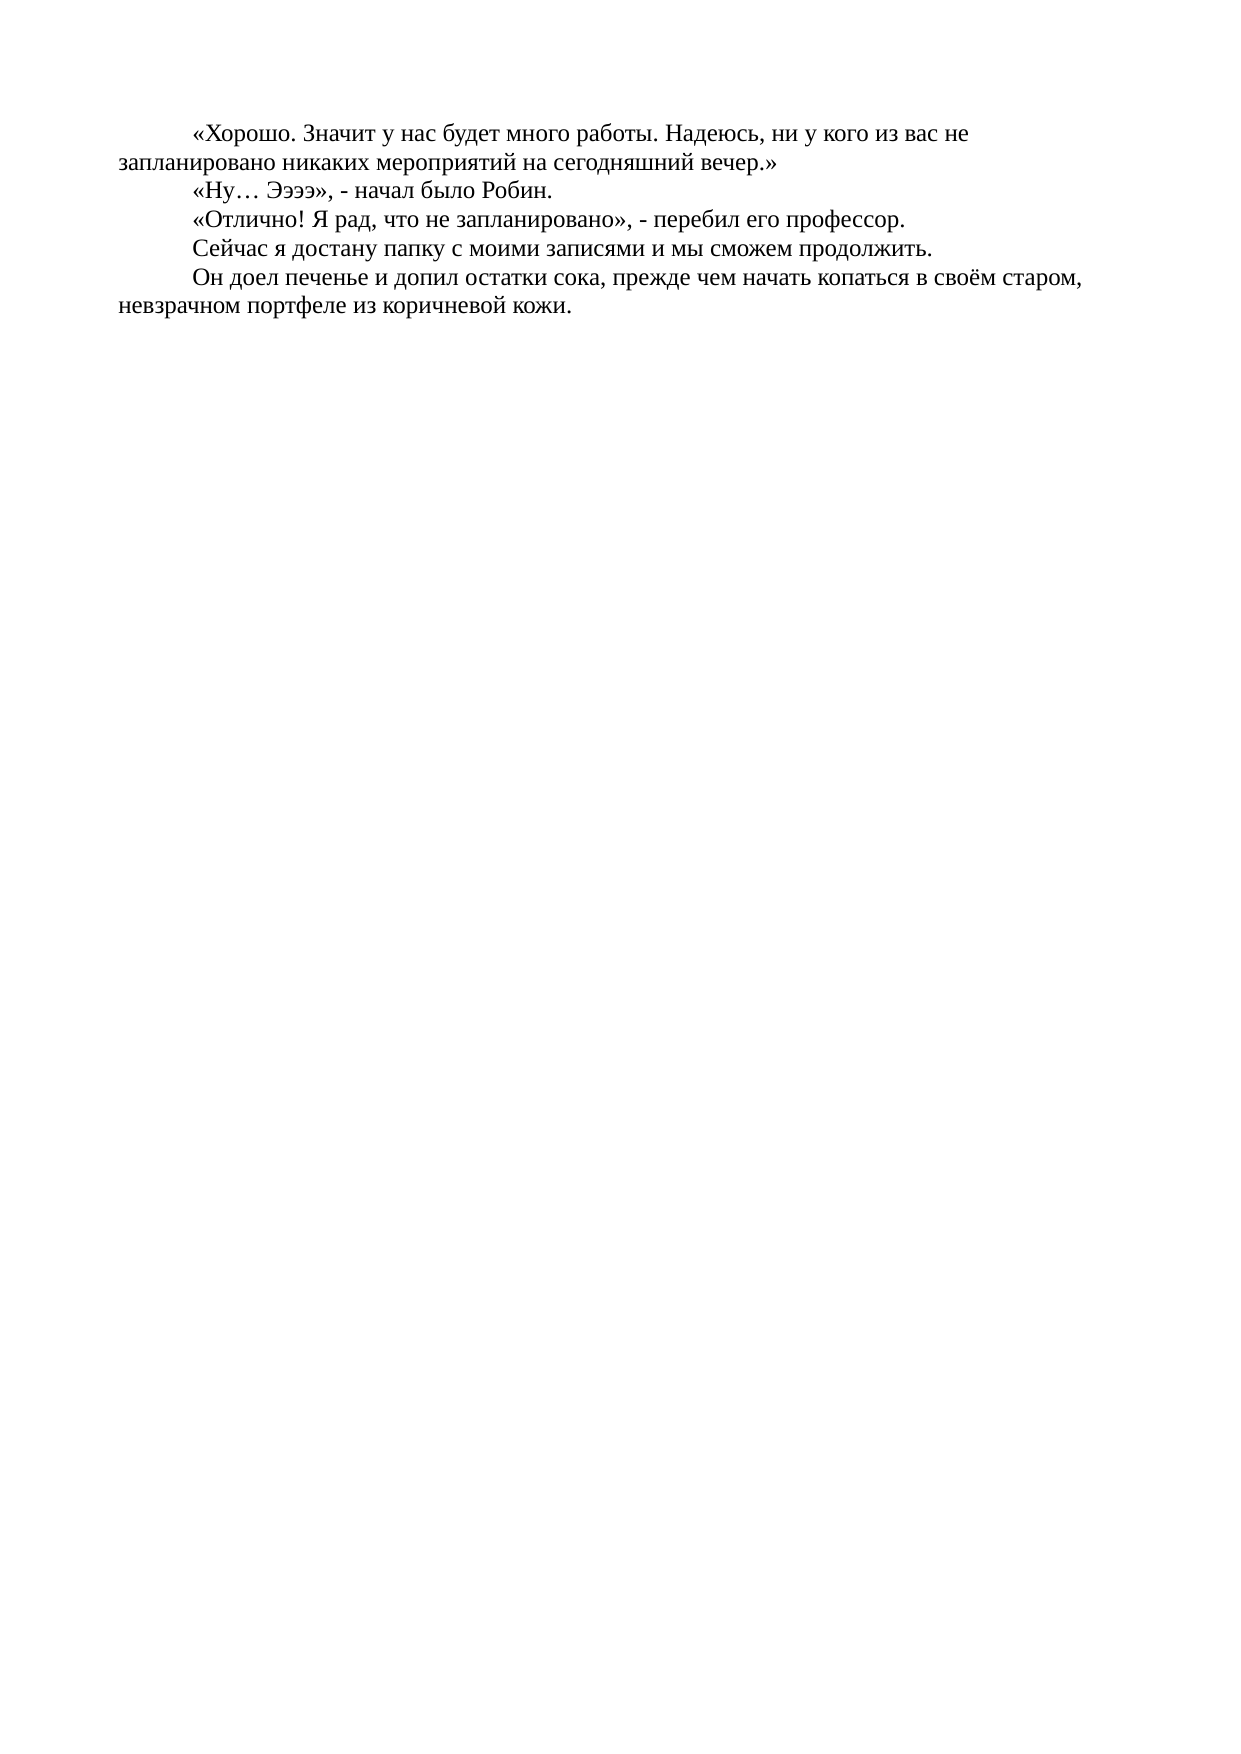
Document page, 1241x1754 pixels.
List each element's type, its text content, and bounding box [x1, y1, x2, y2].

text «Отлично! Я рад, что не запланировано», - перебил его профессор. [118, 204, 1122, 233]
text «Хорошо. Значит у нас будет много работы. Надеюсь, ни у кого из вас не запланировано никаких мероприятий на сегодняшний вечер.» [118, 118, 1122, 176]
text Сейчас я достану папку с моими записями и мы сможем продолжить. [118, 233, 1122, 262]
text Он доел печенье и допил остатки сока, прежде чем начать копаться в своём старом, невзрачном портфеле из коричневой кожи. [118, 262, 1122, 319]
text «Ну… Ээээ», - начал было Робин. [118, 176, 1122, 204]
